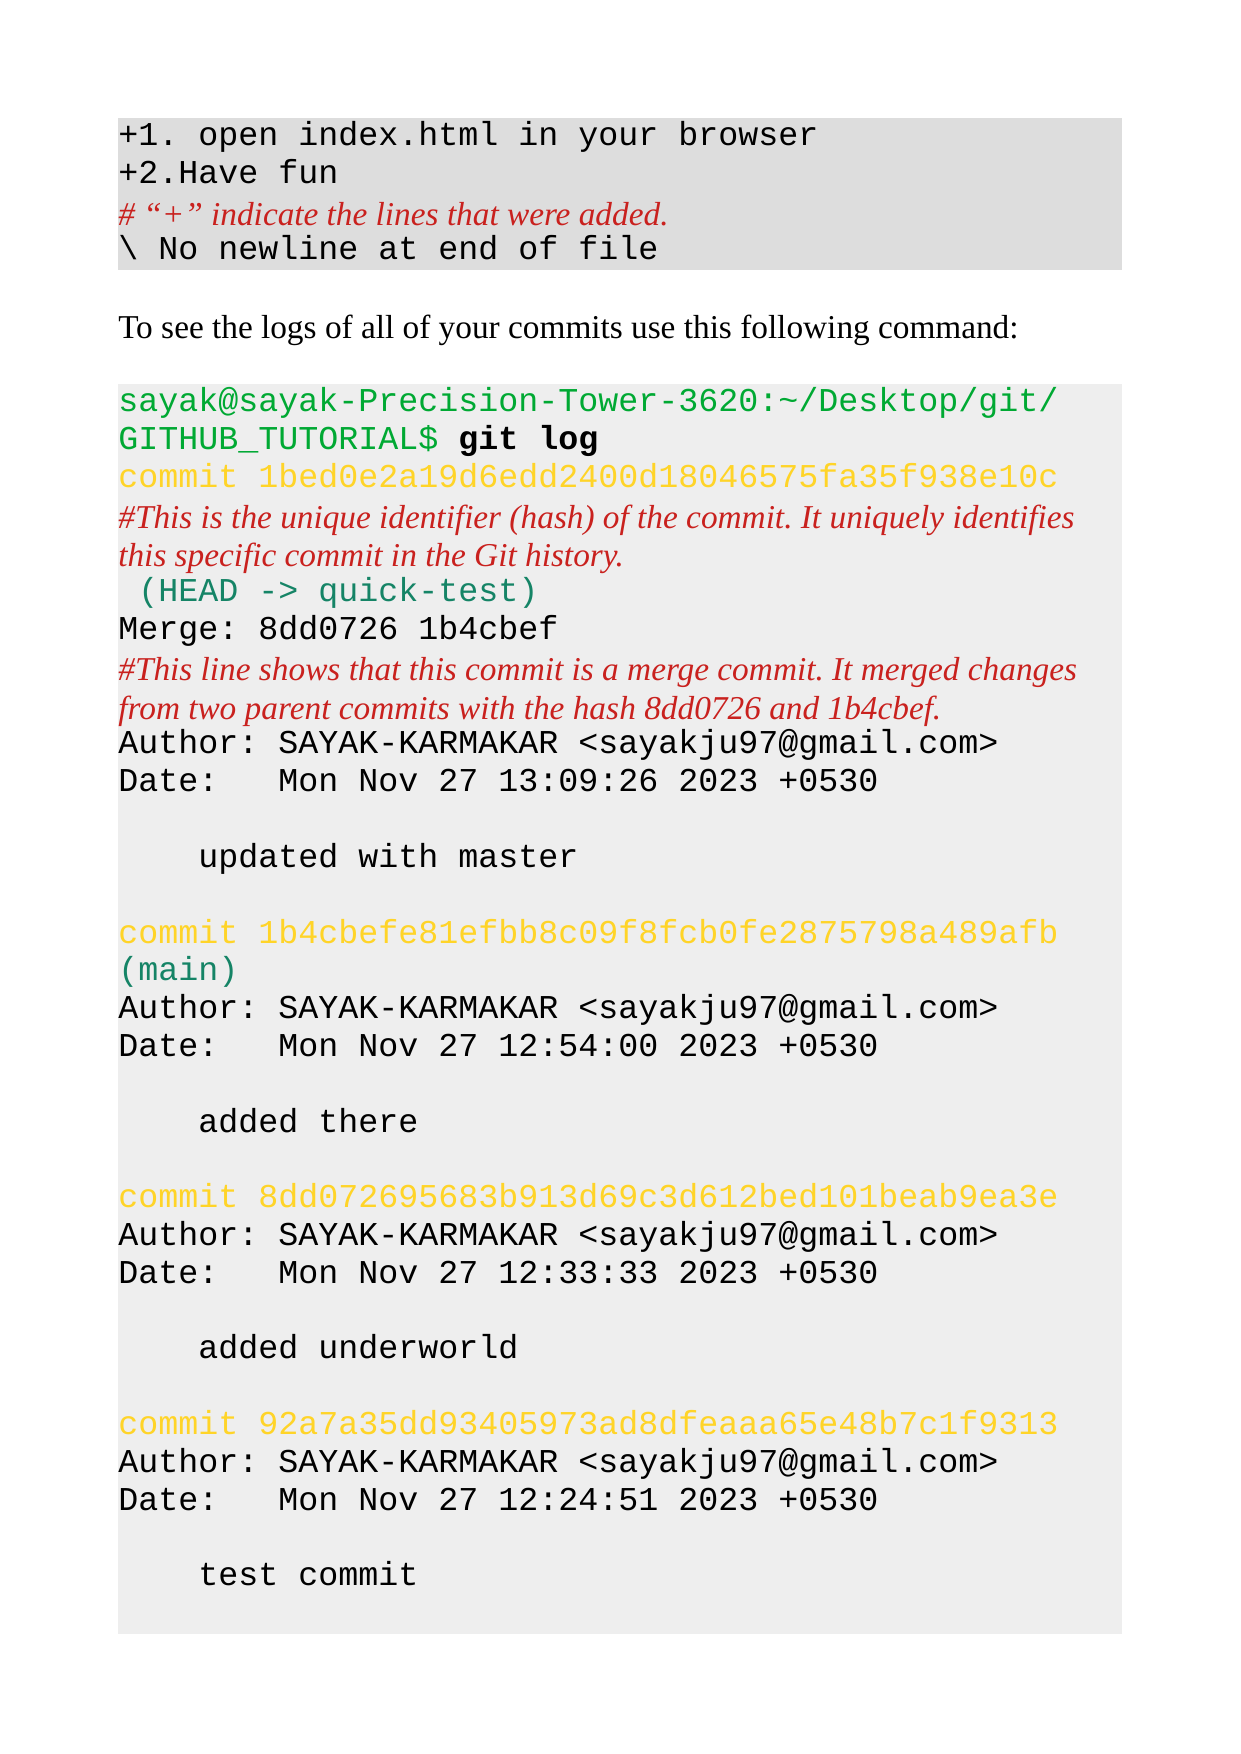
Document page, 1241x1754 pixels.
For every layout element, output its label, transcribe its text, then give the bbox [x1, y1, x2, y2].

text #This line shows that this commit is a merge commit. It merged changes from two parent commits with the hash 8dd0726 and 1b4cbef. [118, 649, 1122, 726]
text Author: SAYAK-KARMAKAR <sayakju97@gmail.com> [118, 1445, 1122, 1482]
text Author: SAYAK-KARMAKAR <sayakju97@gmail.com> [118, 1218, 1122, 1256]
text # “+” indicate the lines that were added. [118, 194, 1122, 232]
text #This is the unique identifier (hash) of the commit. It uniquely identifies this specific commit in the Git history. [118, 497, 1122, 574]
text added there [118, 1104, 1122, 1142]
text Merge: 8dd0726 1b4cbef [118, 612, 1122, 649]
text commit 8dd072695683b913d69c3d612bed101beab9ea3e [118, 1180, 1122, 1218]
text added underworld [118, 1331, 1122, 1369]
text Date: Mon Nov 27 12:33:33 2023 +0530 [118, 1256, 1122, 1293]
text updated with master [118, 840, 1122, 877]
text sayak@sayak-Precision-Tower-3620:~/Desktop/git/GITHUB_TUTORIAL$ git log [118, 384, 1122, 459]
text commit 92a7a35dd93405973ad8dfeaaa65e48b7c1f9313 [118, 1407, 1122, 1445]
text +1. open index.html in your browser [118, 118, 1122, 156]
text Author: SAYAK-KARMAKAR <sayakju97@gmail.com> [118, 991, 1122, 1029]
text Date: Mon Nov 27 12:54:00 2023 +0530 [118, 1029, 1122, 1067]
text test commit [118, 1558, 1122, 1596]
text Date: Mon Nov 27 13:09:26 2023 +0530 [118, 764, 1122, 802]
text commit 1b4cbefe81efbb8c09f8fcb0fe2875798a489afb (main) [118, 915, 1122, 991]
text \ No newline at end of file [118, 232, 1122, 270]
text commit 1bed0e2a19d6edd2400d18046575fa35f938e10c [118, 459, 1122, 497]
text Author: SAYAK-KARMAKAR <sayakju97@gmail.com> [118, 726, 1122, 764]
text +2.Have fun [118, 156, 1122, 194]
text Date: Mon Nov 27 12:24:51 2023 +0530 [118, 1482, 1122, 1520]
text (HEAD -> quick-test) [118, 574, 1122, 612]
text To see the logs of all of your commits use this following command: [118, 308, 1122, 346]
